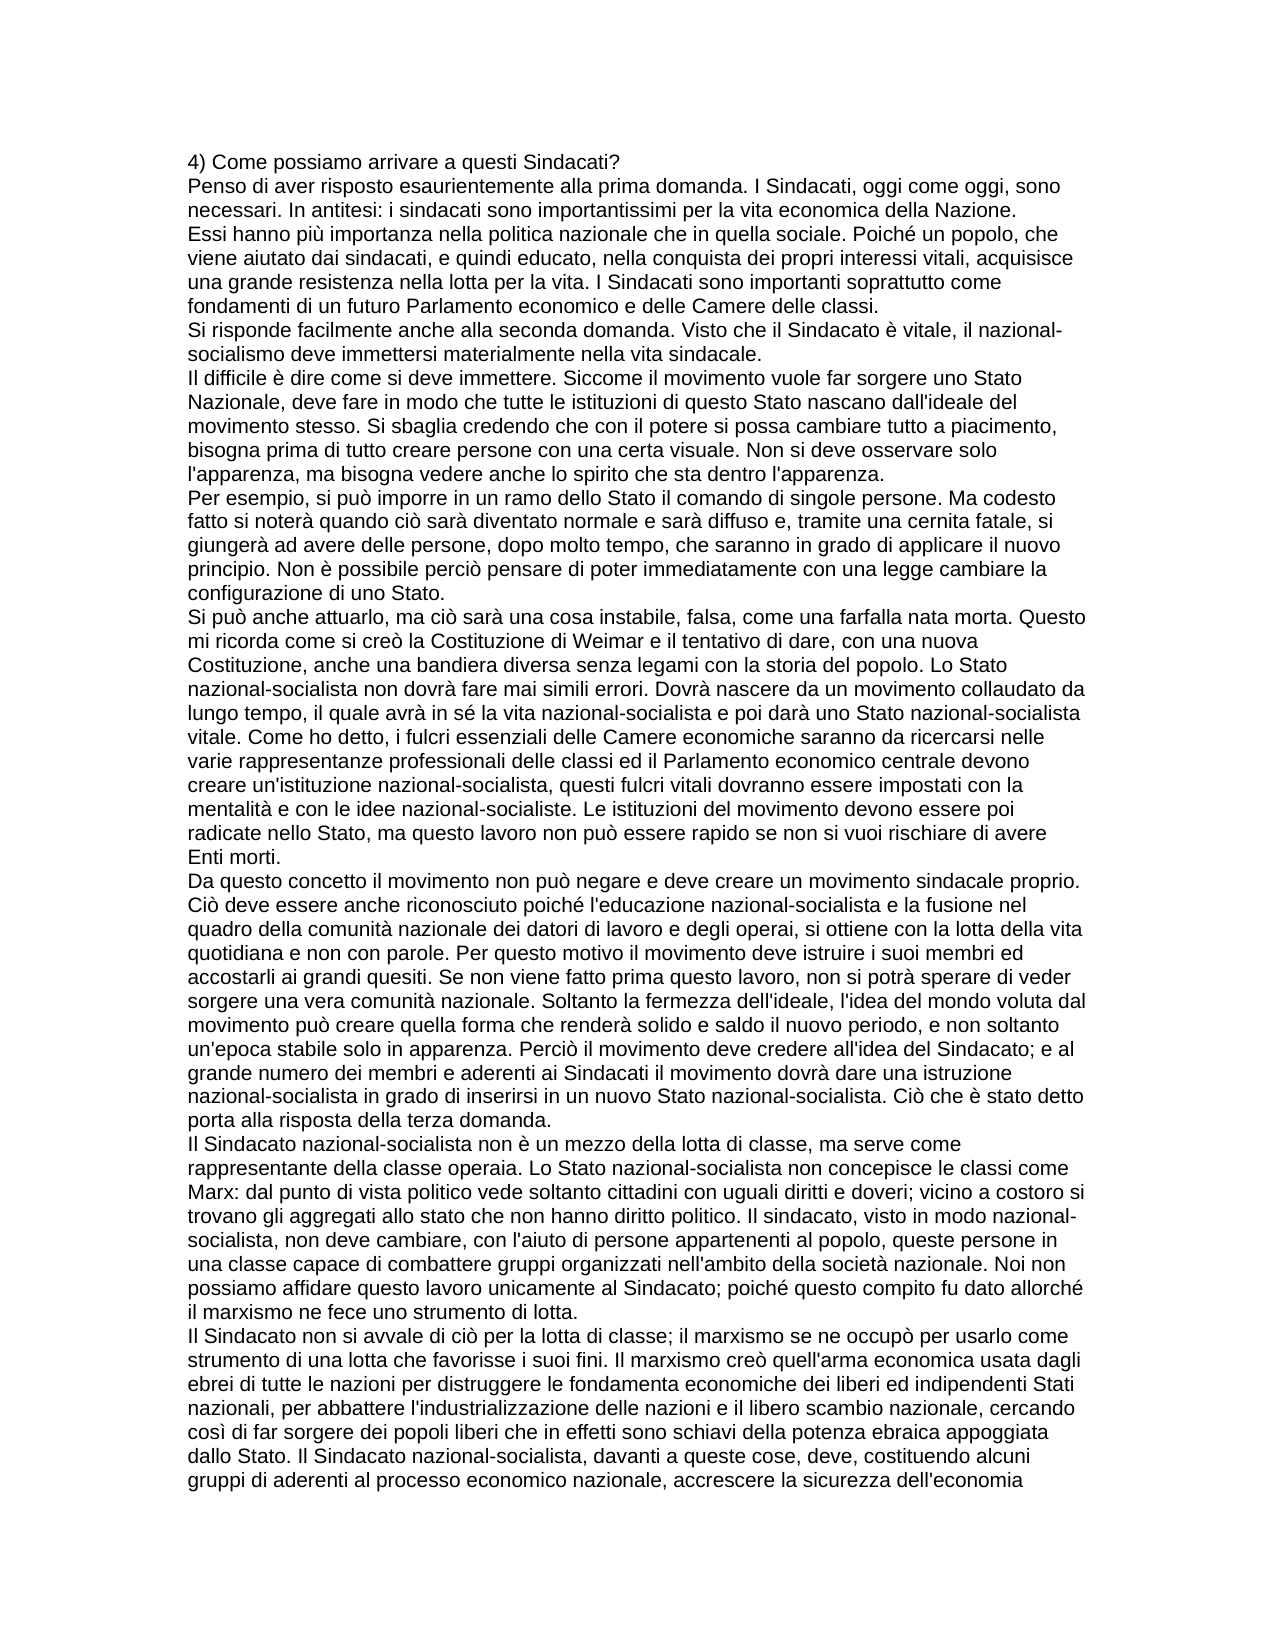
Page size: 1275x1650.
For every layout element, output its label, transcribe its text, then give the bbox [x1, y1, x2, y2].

text 4) Come possiamo arrivare a questi Sindacati? [187, 150, 1087, 174]
text Penso di aver risposto esaurientemente alla prima domanda. I Sindacati, oggi come oggi, sono necessari. In antitesi: i sindacati sono importantissimi per la vita economica della Nazione. [187, 174, 1087, 222]
text Il Sindacato nazional-socialista non è un mezzo della lotta di classe, ma serve come rappresentante della classe operaia. Lo Stato nazional-socialista non concepisce le classi come Marx: dal punto di vista politico vede soltanto cittadini con uguali diritti e doveri; vicino a costoro si trovano gli aggregati allo stato che non hanno diritto politico. Il sindacato, visto in modo nazional-socialista, non deve cambiare, con l'aiuto di persone appartenenti al popolo, queste persone in una classe capace di combattere gruppi organizzati nell'ambito della società nazionale. Noi non possiamo affidare questo lavoro unicamente al Sindacato; poiché questo compito fu dato allorché il marxismo ne fece uno strumento di lotta. [187, 1132, 1087, 1324]
text Da questo concetto il movimento non può negare e deve creare un movimento sindacale proprio. Ciò deve essere anche riconosciuto poiché l'educazione nazional-socialista e la fusione nel quadro della comunità nazionale dei datori di lavoro e degli operai, si ottiene con la lotta della vita quotidiana e non con parole. Per questo motivo il movimento deve istruire i suoi membri ed accostarli ai grandi quesiti. Se non viene fatto prima questo lavoro, non si potrà sperare di veder sorgere una vera comunità nazionale. Soltanto la fermezza dell'ideale, l'idea del mondo voluta dal movimento può creare quella forma che renderà solido e saldo il nuovo periodo, e non soltanto un'epoca stabile solo in apparenza. Perciò il movimento deve credere all'idea del Sindacato; e al grande numero dei membri e aderenti ai Sindacati il movimento dovrà dare una istruzione nazional-socialista in grado di inserirsi in un nuovo Stato nazional-socialista. Ciò che è stato detto porta alla risposta della terza domanda. [187, 869, 1087, 1132]
text Il difficile è dire come si deve immettere. Siccome il movimento vuole far sorgere uno Stato Nazionale, deve fare in modo che tutte le istituzioni di questo Stato nascano dall'ideale del movimento stesso. Si sbaglia credendo che con il potere si possa cambiare tutto a piacimento, bisogna prima di tutto creare persone con una certa visuale. Non si deve osservare solo l'apparenza, ma bisogna vedere anche lo spirito che sta dentro l'apparenza. [187, 366, 1087, 485]
text Si risponde facilmente anche alla seconda domanda. Visto che il Sindacato è vitale, il nazional-socialismo deve immettersi materialmente nella vita sindacale. [187, 318, 1087, 366]
text Essi hanno più importanza nella politica nazionale che in quella sociale. Poiché un popolo, che viene aiutato dai sindacati, e quindi educato, nella conquista dei propri interessi vitali, acquisisce una grande resistenza nella lotta per la vita. I Sindacati sono importanti soprattutto come fondamenti di un futuro Parlamento economico e delle Camere delle classi. [187, 222, 1087, 318]
text Per esempio, si può imporre in un ramo dello Stato il comando di singole persone. Ma codesto fatto si noterà quando ciò sarà diventato normale e sarà diffuso e, tramite una cernita fatale, si giungerà ad avere delle persone, dopo molto tempo, che saranno in grado di applicare il nuovo principio. Non è possibile perciò pensare di poter immediatamente con una legge cambiare la configurazione di uno Stato. [187, 485, 1087, 605]
text Il Sindacato non si avvale di ciò per la lotta di classe; il marxismo se ne occupò per usarlo come strumento di una lotta che favorisse i suoi fini. Il marxismo creò quell'arma economica usata dagli ebrei di tutte le nazioni per distruggere le fondamenta economiche dei liberi ed indipendenti Stati nazionali, per abbattere l'industrializzazione delle nazioni e il libero scambio nazionale, cercando così di far sorgere dei popoli liberi che in effetti sono schiavi della potenza ebraica appoggiata dallo Stato. Il Sindacato nazional-socialista, davanti a queste cose, deve, costituendo alcuni gruppi di aderenti al processo economico nazionale, accrescere la sicurezza dell'economia [187, 1324, 1087, 1492]
text Si può anche attuarlo, ma ciò sarà una cosa instabile, falsa, come una farfalla nata morta. Questo mi ricorda come si creò la Costituzione di Weimar e il tentativo di dare, con una nuova Costituzione, anche una bandiera diversa senza legami con la storia del popolo. Lo Stato nazional-socialista non dovrà fare mai simili errori. Dovrà nascere da un movimento collaudato da lungo tempo, il quale avrà in sé la vita nazional-socialista e poi darà uno Stato nazional-socialista vitale. Come ho detto, i fulcri essenziali delle Camere economiche saranno da ricercarsi nelle varie rappresentanze professionali delle classi ed il Parlamento economico centrale devono creare un'istituzione nazional-socialista, questi fulcri vitali dovranno essere impostati con la mentalità e con le idee nazional-socialiste. Le istituzioni del movimento devono essere poi radicate nello Stato, ma questo lavoro non può essere rapido se non si vuoi rischiare di avere Enti morti. [187, 605, 1087, 869]
